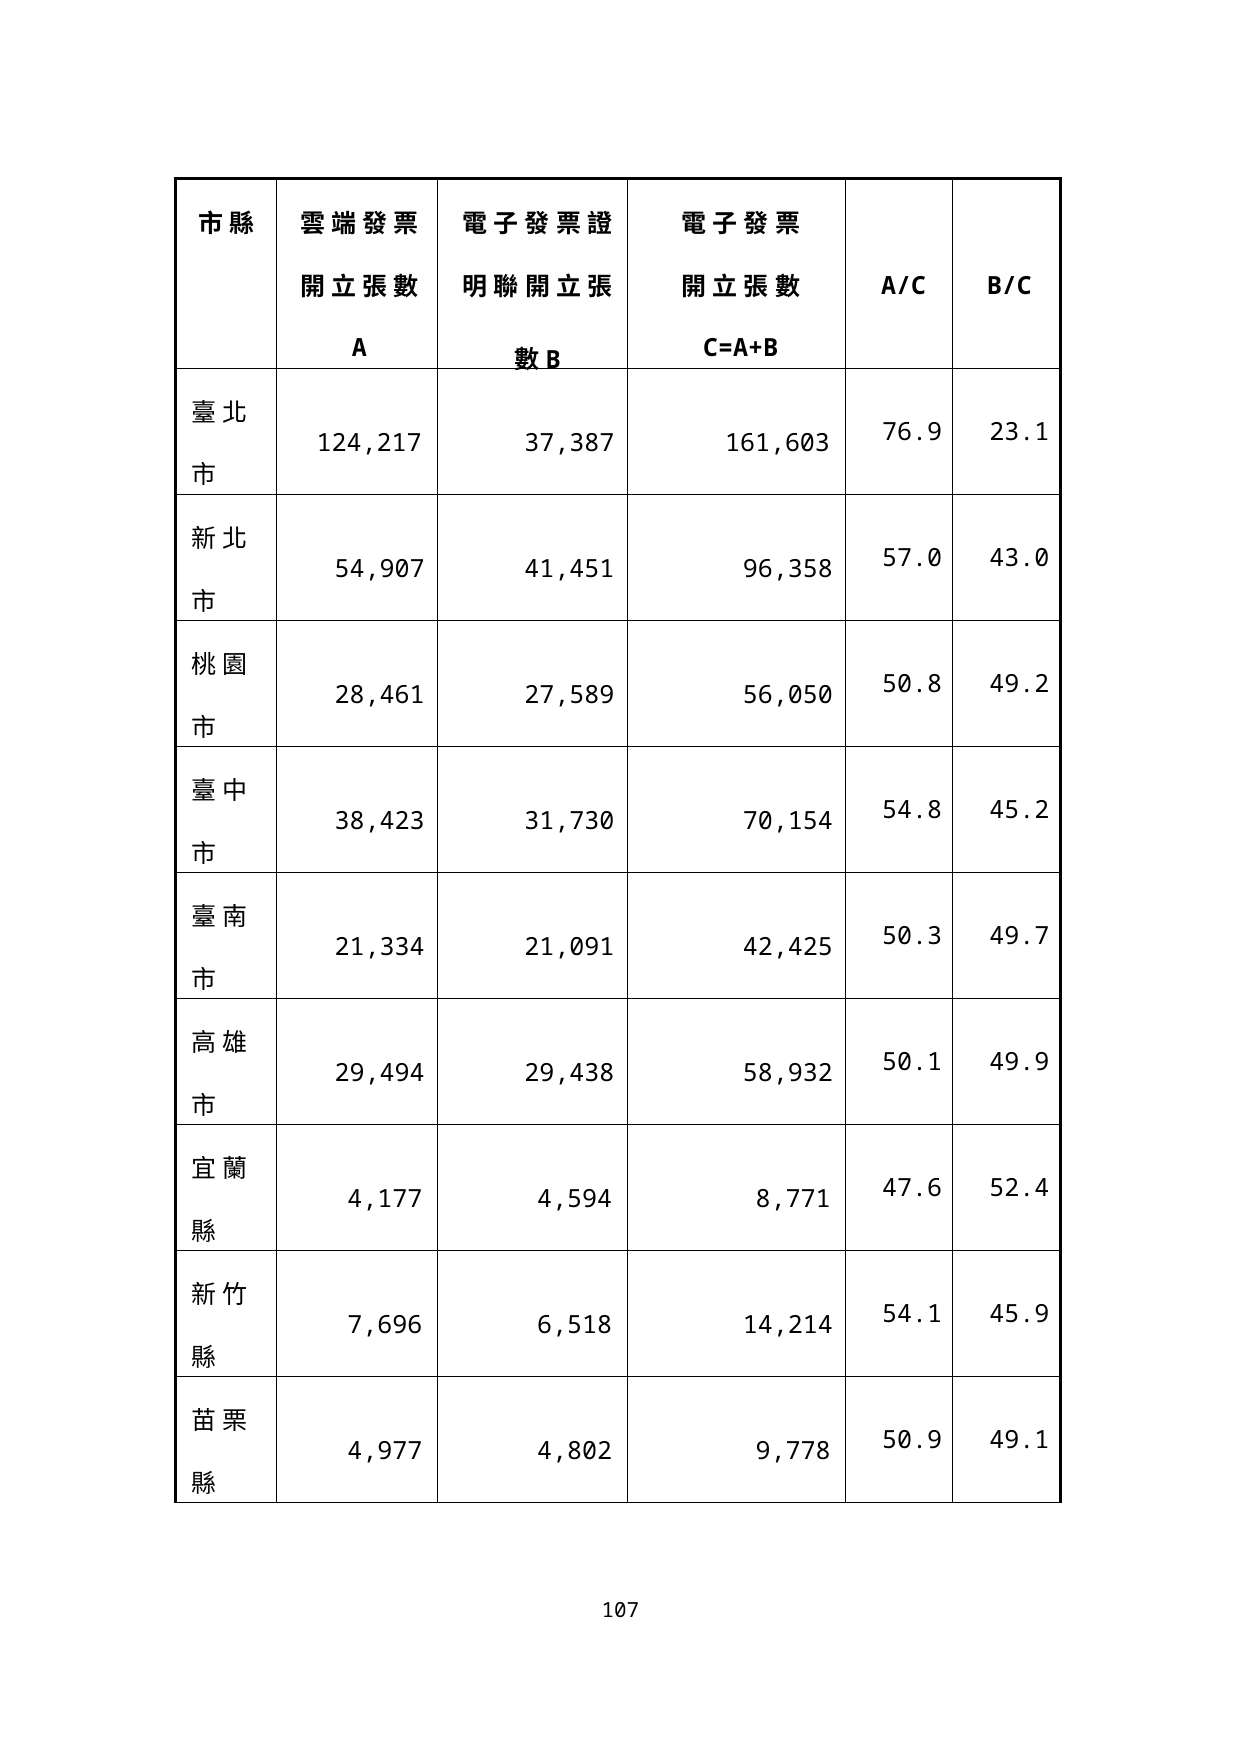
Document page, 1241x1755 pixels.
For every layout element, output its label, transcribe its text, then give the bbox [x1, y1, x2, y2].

table_cell 苗栗縣 [177, 1377, 276, 1502]
table_cell 4,802 [438, 1377, 627, 1502]
table_cell 7,696 [277, 1251, 437, 1376]
table_cell 27,589 [438, 621, 627, 746]
table_cell 臺北市 [177, 369, 276, 494]
table_cell 37,387 [438, 369, 627, 494]
table_cell 54.8 [846, 747, 952, 872]
table_cell 96,358 [628, 495, 845, 620]
table_cell 14,214 [628, 1251, 845, 1376]
table_cell 29,494 [277, 999, 437, 1124]
table_cell 124,217 [277, 369, 437, 494]
table_cell 31,730 [438, 747, 627, 872]
table_cell 新竹縣 [177, 1251, 276, 1376]
table_header 電子發票證明聯開立張數B [438, 180, 627, 368]
table_cell 21,091 [438, 873, 627, 998]
table_cell 42,425 [628, 873, 845, 998]
table_cell 高雄市 [177, 999, 276, 1124]
table_cell 21,334 [277, 873, 437, 998]
table_cell 45.2 [953, 747, 1059, 872]
table_cell 4,977 [277, 1377, 437, 1502]
table_cell 41,451 [438, 495, 627, 620]
table_cell 臺中市 [177, 747, 276, 872]
table_header 雲端發票 開立張數A [277, 180, 437, 368]
table_cell 49.9 [953, 999, 1059, 1124]
table_cell 161,603 [628, 369, 845, 494]
table_header B/C [953, 180, 1059, 368]
table_header 市縣 [177, 180, 276, 368]
table_cell 23.1 [953, 369, 1059, 494]
table_cell 29,438 [438, 999, 627, 1124]
table_cell 56,050 [628, 621, 845, 746]
table_header A/C [846, 180, 952, 368]
table_cell 76.9 [846, 369, 952, 494]
table_cell 8,771 [628, 1125, 845, 1250]
table_cell 54,907 [277, 495, 437, 620]
table_cell 臺南市 [177, 873, 276, 998]
table_cell 4,594 [438, 1125, 627, 1250]
table_cell 50.9 [846, 1377, 952, 1502]
table_cell 58,932 [628, 999, 845, 1124]
table_cell 49.2 [953, 621, 1059, 746]
table_cell 新北市 [177, 495, 276, 620]
table_cell 52.4 [953, 1125, 1059, 1250]
table_cell 43.0 [953, 495, 1059, 620]
table_cell 45.9 [953, 1251, 1059, 1376]
table_cell 50.3 [846, 873, 952, 998]
table_header 電子發票 開立張數C=A+B [628, 180, 845, 368]
table_cell 49.7 [953, 873, 1059, 998]
table_cell 9,778 [628, 1377, 845, 1502]
table_cell 54.1 [846, 1251, 952, 1376]
table_cell 49.1 [953, 1377, 1059, 1502]
table_cell 70,154 [628, 747, 845, 872]
table_cell 宜蘭縣 [177, 1125, 276, 1250]
table_cell 50.8 [846, 621, 952, 746]
table_cell 28,461 [277, 621, 437, 746]
table_cell 6,518 [438, 1251, 627, 1376]
table_cell 50.1 [846, 999, 952, 1124]
table_cell 桃園市 [177, 621, 276, 746]
table_cell 47.6 [846, 1125, 952, 1250]
table_cell 38,423 [277, 747, 437, 872]
table_cell 57.0 [846, 495, 952, 620]
table_cell 4,177 [277, 1125, 437, 1250]
